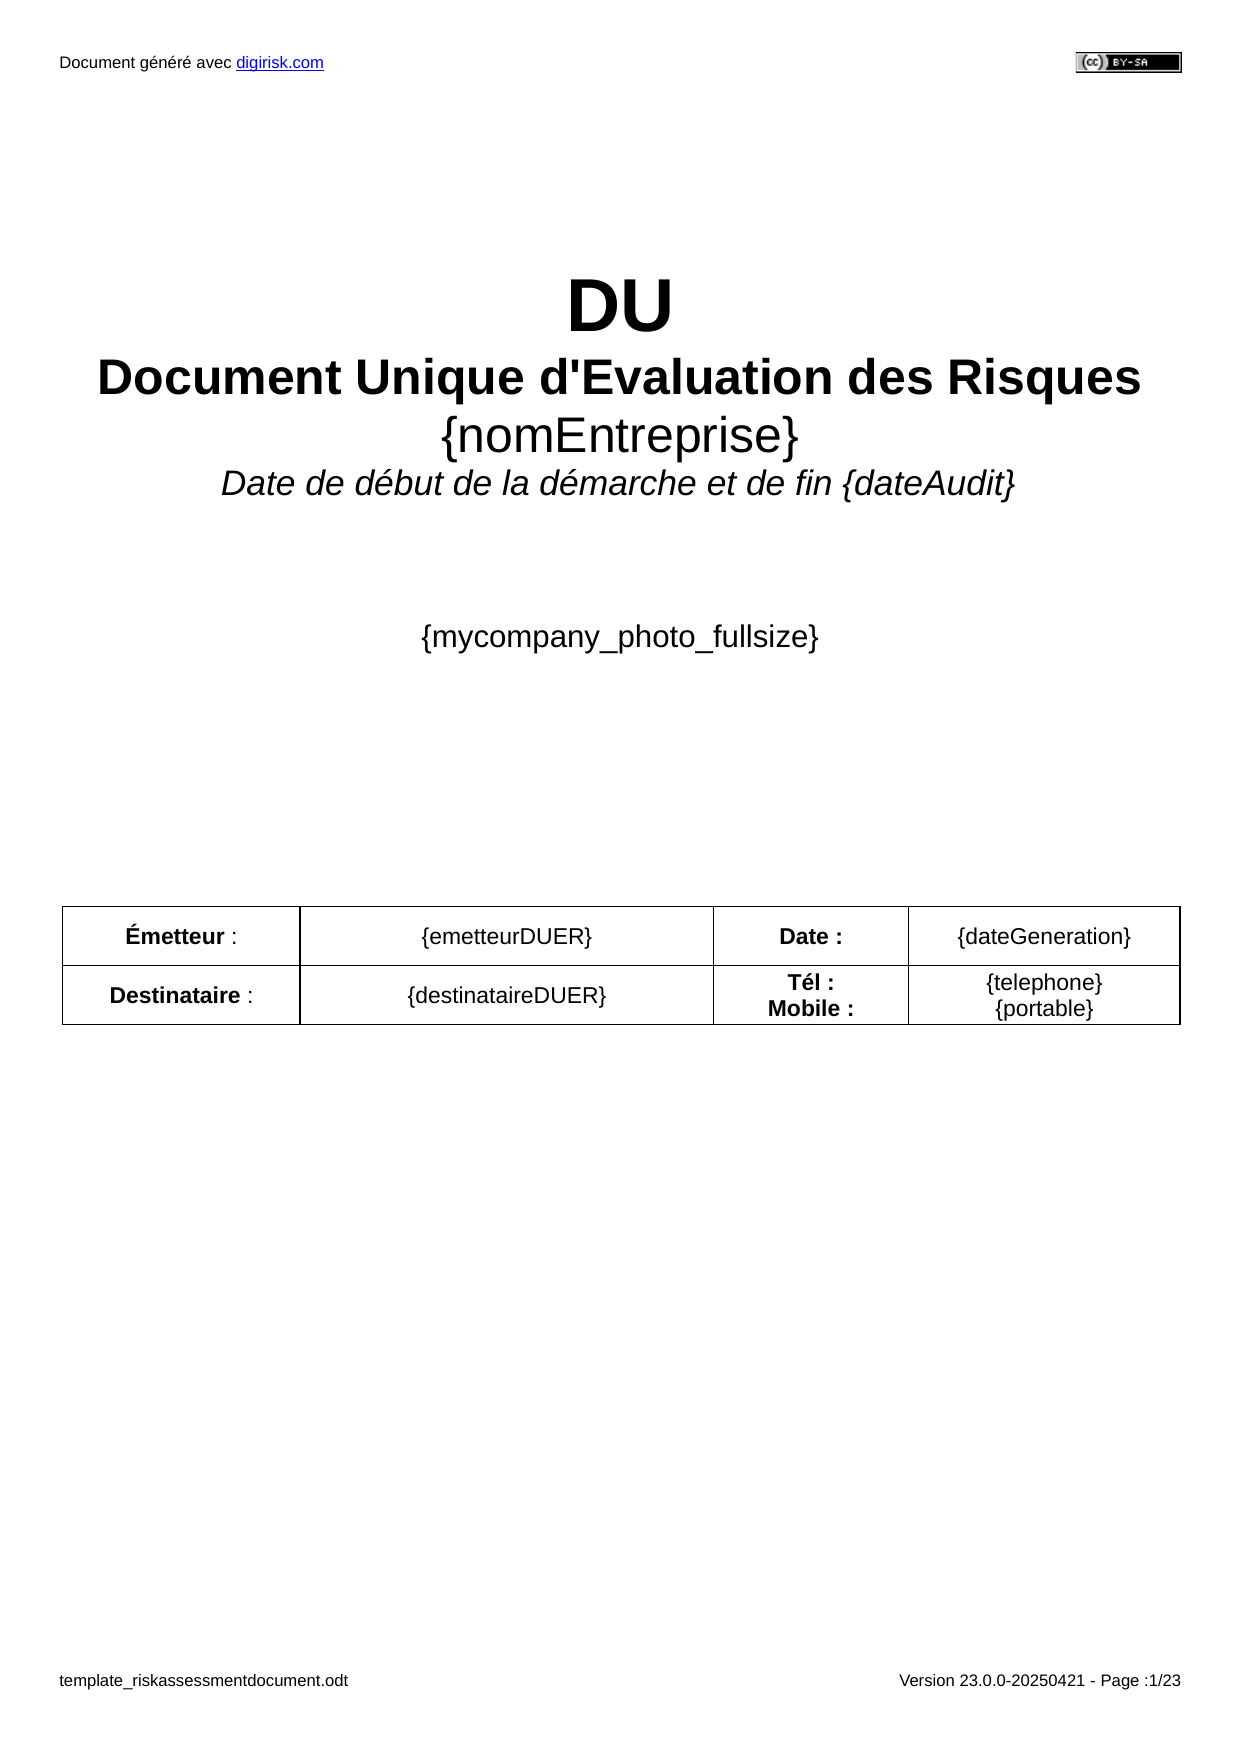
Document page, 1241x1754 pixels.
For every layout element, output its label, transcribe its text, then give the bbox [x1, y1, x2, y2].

table_cell {destinataireDUER} [301, 966, 713, 1024]
text DU [59, 261, 1181, 347]
table_cell {telephone} {portable} [909, 966, 1179, 1024]
table_header {dateGeneration} [909, 907, 1179, 965]
table_cell Destinataire : [63, 966, 299, 1024]
text {mycompany_photo_fullsize} [59, 618, 1181, 654]
picture [1075, 52, 1182, 73]
text Date de début de la démarche et de fin {dateAudit} [59, 462, 1181, 503]
text {nomEntreprise} [59, 405, 1181, 462]
table_cell Tél : Mobile : [714, 966, 908, 1024]
table_header Émetteur : [63, 907, 299, 965]
table_header {emetteurDUER} [301, 907, 713, 965]
text Document Unique d'Evaluation des Risques [59, 347, 1181, 405]
table_header Date : [714, 907, 908, 965]
